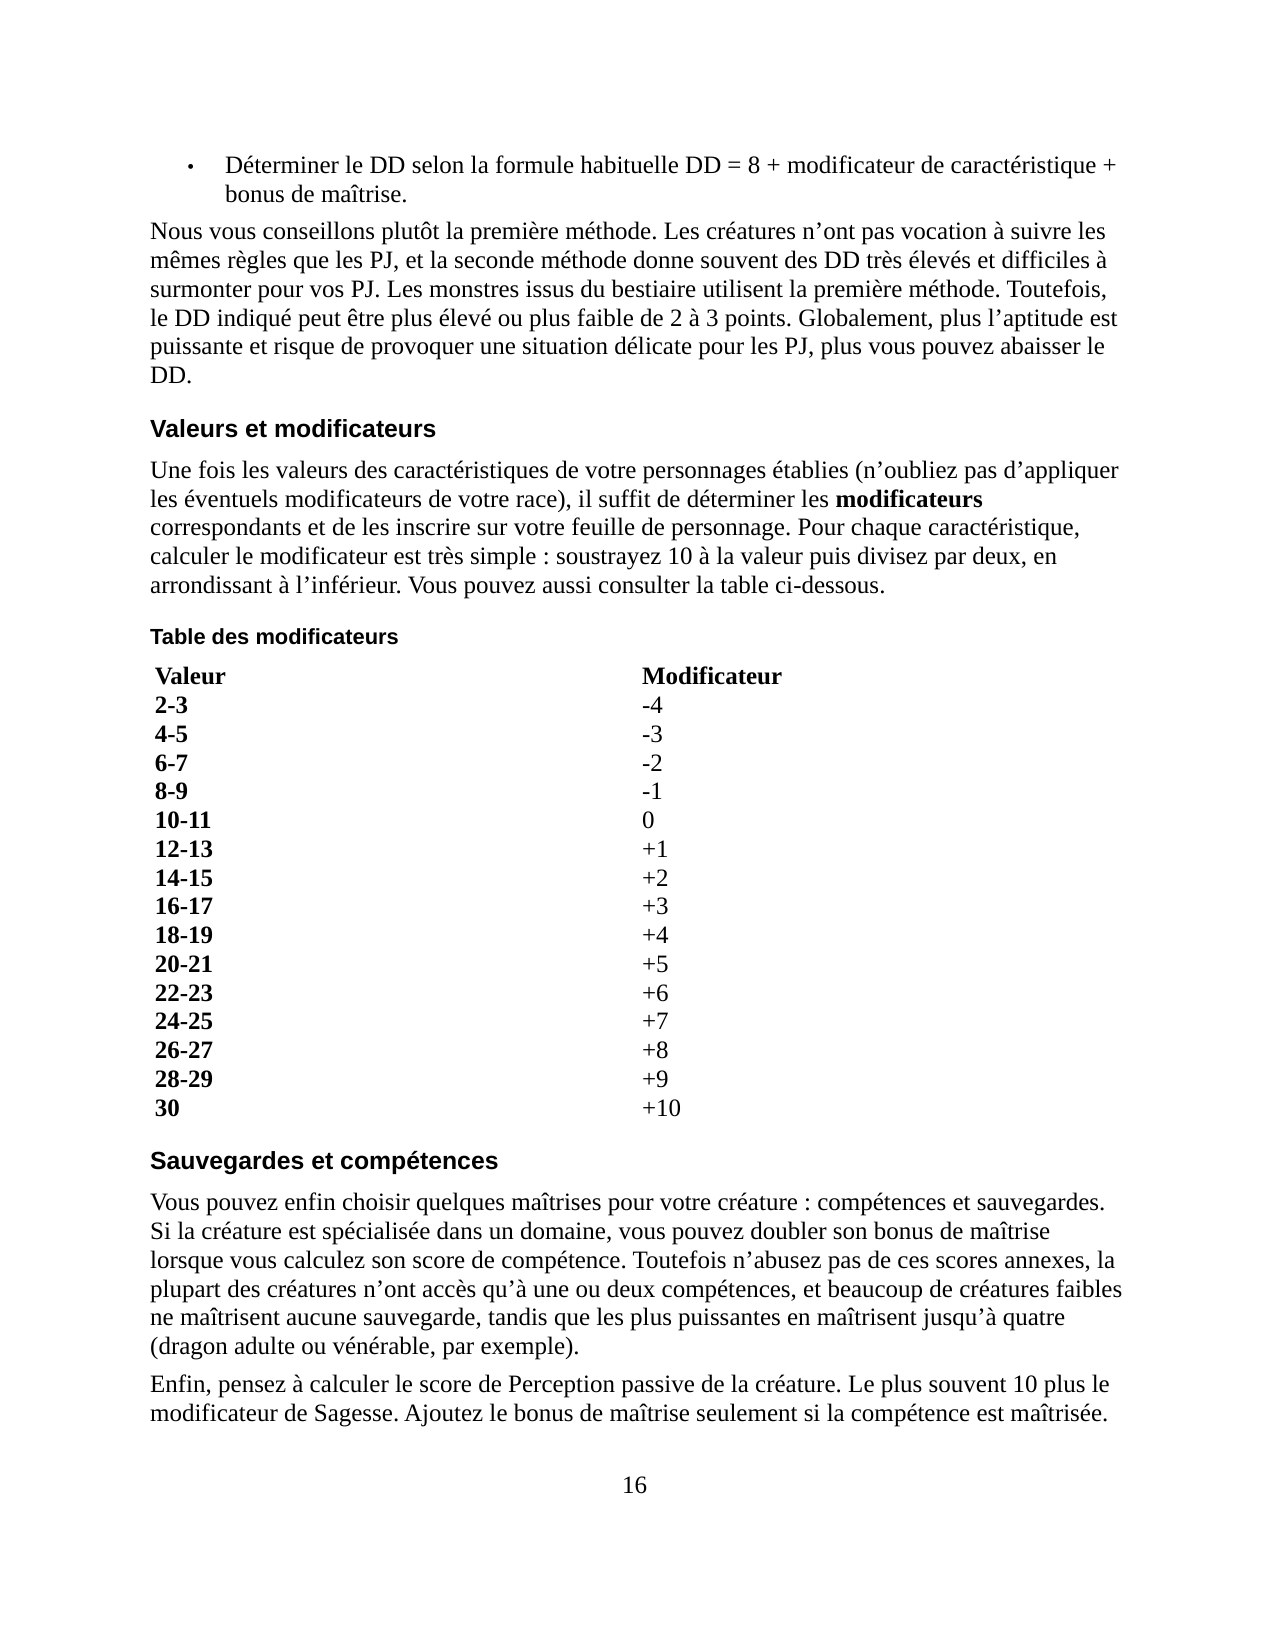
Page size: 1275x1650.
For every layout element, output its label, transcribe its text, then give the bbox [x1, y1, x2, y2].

table_cell +4 [638, 920, 1125, 949]
table_cell 20-21 [150, 949, 637, 978]
table_cell 0 [638, 805, 1125, 834]
table_cell 18-19 [150, 920, 637, 949]
text Une fois les valeurs des caractéristiques de votre personnages établies (n’oubliez pas d’appliquer les éventuels modificateurs de votre race), il suffit de déterminer les modificateurs correspondants et de les inscrire sur votre feuille de personnage. Pour chaque caractéristique, calculer le modificateur est très simple : soustrayez 10 à la valeur puis divisez par deux, en arrondissant à l’inférieur. Vous pouvez aussi consulter la table ci-dessous. [150, 455, 1125, 599]
table_cell +3 [638, 891, 1125, 920]
table_cell 26-27 [150, 1035, 637, 1064]
table_header Valeur [150, 661, 637, 690]
table_cell +1 [638, 834, 1125, 863]
table_cell +6 [638, 978, 1125, 1006]
table_cell 30 [150, 1093, 637, 1121]
list Déterminer le DD selon la formule habituelle DD = 8 + modificateur de caractéristique + bonus de maîtrise. [187, 150, 1125, 207]
subtitle Table des modificateurs [150, 624, 1125, 649]
table_cell 22-23 [150, 978, 637, 1006]
table_cell 14-15 [150, 863, 637, 891]
table_cell 28-29 [150, 1064, 637, 1093]
table_cell 12-13 [150, 834, 637, 863]
text Vous pouvez enfin choisir quelques maîtrises pour votre créature : compétences et sauvegardes. Si la créature est spécialisée dans un domaine, vous pouvez doubler son bonus de maîtrise lorsque vous calculez son score de compétence. Toutefois n’abusez pas de ces scores annexes, la plupart des créatures n’ont accès qu’à une ou deux compétences, et beaucoup de créatures faibles ne maîtrisent aucune sauvegarde, tandis que les plus puissantes en maîtrisent jusqu’à quatre (dragon adulte ou vénérable, par exemple). [150, 1187, 1125, 1360]
table_cell +10 [638, 1093, 1125, 1121]
table_cell +9 [638, 1064, 1125, 1093]
text Enfin, pensez à calculer le score de Perception passive de la créature. Le plus souvent 10 plus le modificateur de Sagesse. Ajoutez le bonus de maîtrise seulement si la compétence est maîtrisée. [150, 1369, 1125, 1426]
table_cell 8-9 [150, 776, 637, 805]
table_cell +5 [638, 949, 1125, 978]
table_cell 2-3 [150, 690, 637, 719]
table_cell 16-17 [150, 891, 637, 920]
table_cell +2 [638, 863, 1125, 891]
table_header Modificateur [638, 661, 1125, 690]
subtitle Valeurs et modificateurs [150, 414, 1125, 442]
table_cell -3 [638, 719, 1125, 748]
table_cell 4-5 [150, 719, 637, 748]
table_cell 24-25 [150, 1006, 637, 1035]
table_cell 6-7 [150, 748, 637, 776]
table_cell -4 [638, 690, 1125, 719]
table_cell +7 [638, 1006, 1125, 1035]
table_cell -1 [638, 776, 1125, 805]
table_cell 10-11 [150, 805, 637, 834]
text Nous vous conseillons plutôt la première méthode. Les créatures n’ont pas vocation à suivre les mêmes règles que les PJ, et la seconde méthode donne souvent des DD très élevés et difficiles à surmonter pour vos PJ. Les monstres issus du bestiaire utilisent la première méthode. Toutefois, le DD indiqué peut être plus élevé ou plus faible de 2 à 3 points. Globalement, plus l’aptitude est puissante et risque de provoquer une situation délicate pour les PJ, plus vous pouvez abaisser le DD. [150, 216, 1125, 389]
table_cell -2 [638, 748, 1125, 776]
table_cell +8 [638, 1035, 1125, 1064]
subtitle Sauvegardes et compétences [150, 1146, 1125, 1175]
